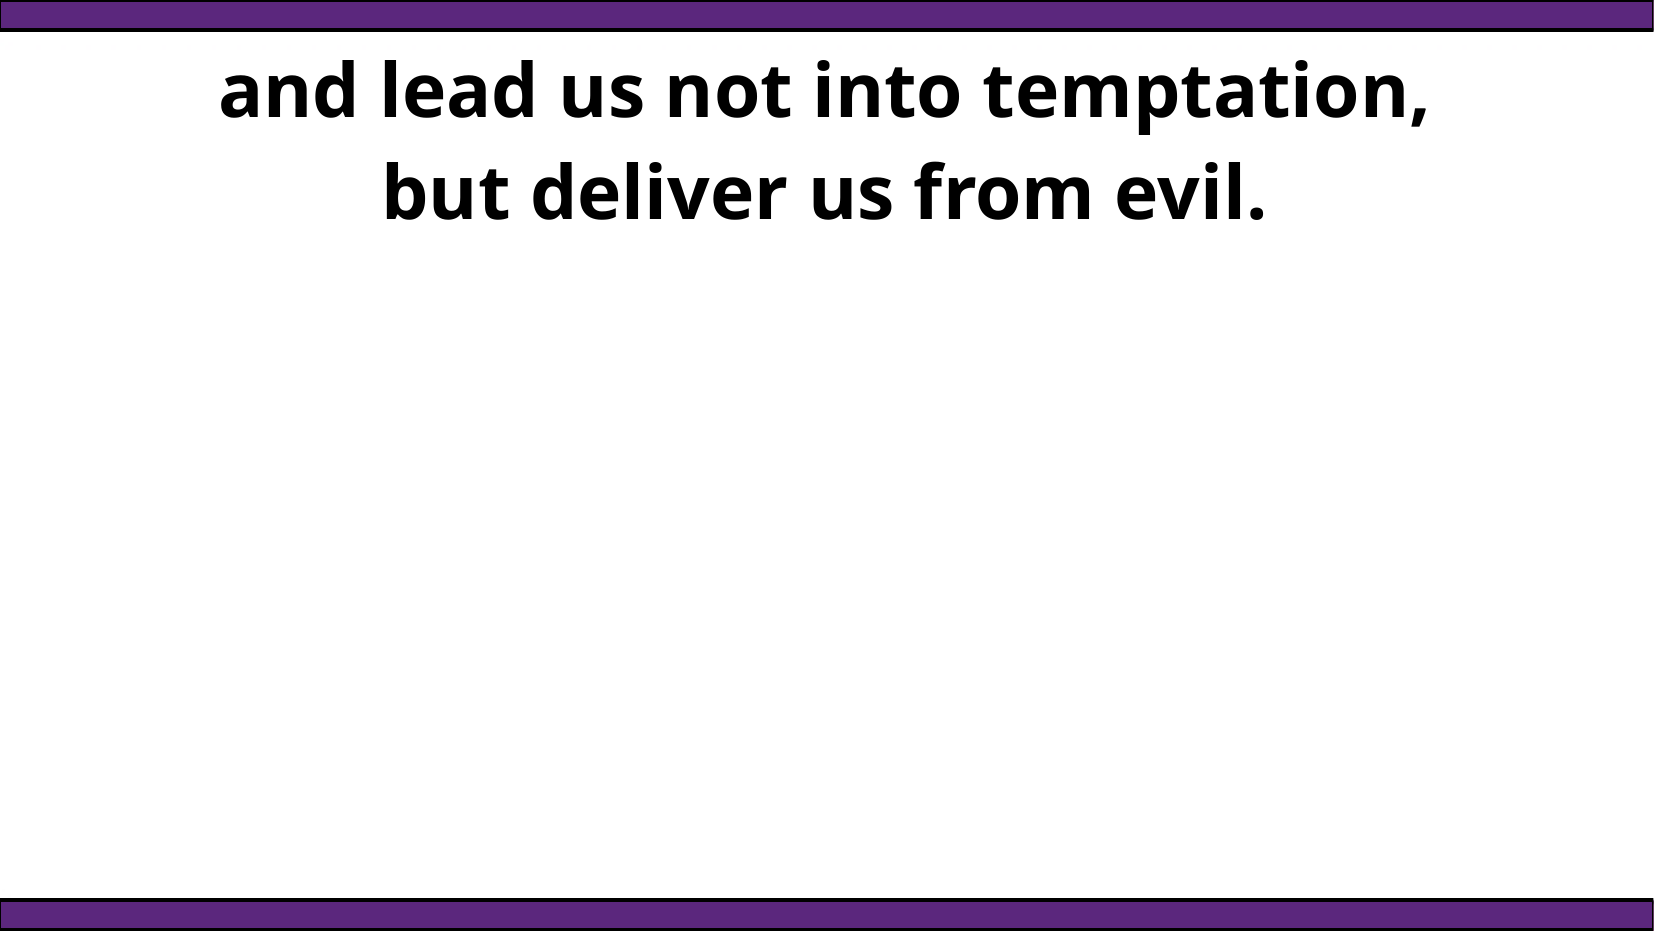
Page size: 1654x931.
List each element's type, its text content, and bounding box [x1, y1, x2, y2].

picture [0, 31, 1654, 900]
text_box [0, 0, 1654, 31]
text_box and lead us not into temptation, but deliver us from evil. [75, 30, 1576, 245]
text_box [0, 900, 1654, 931]
